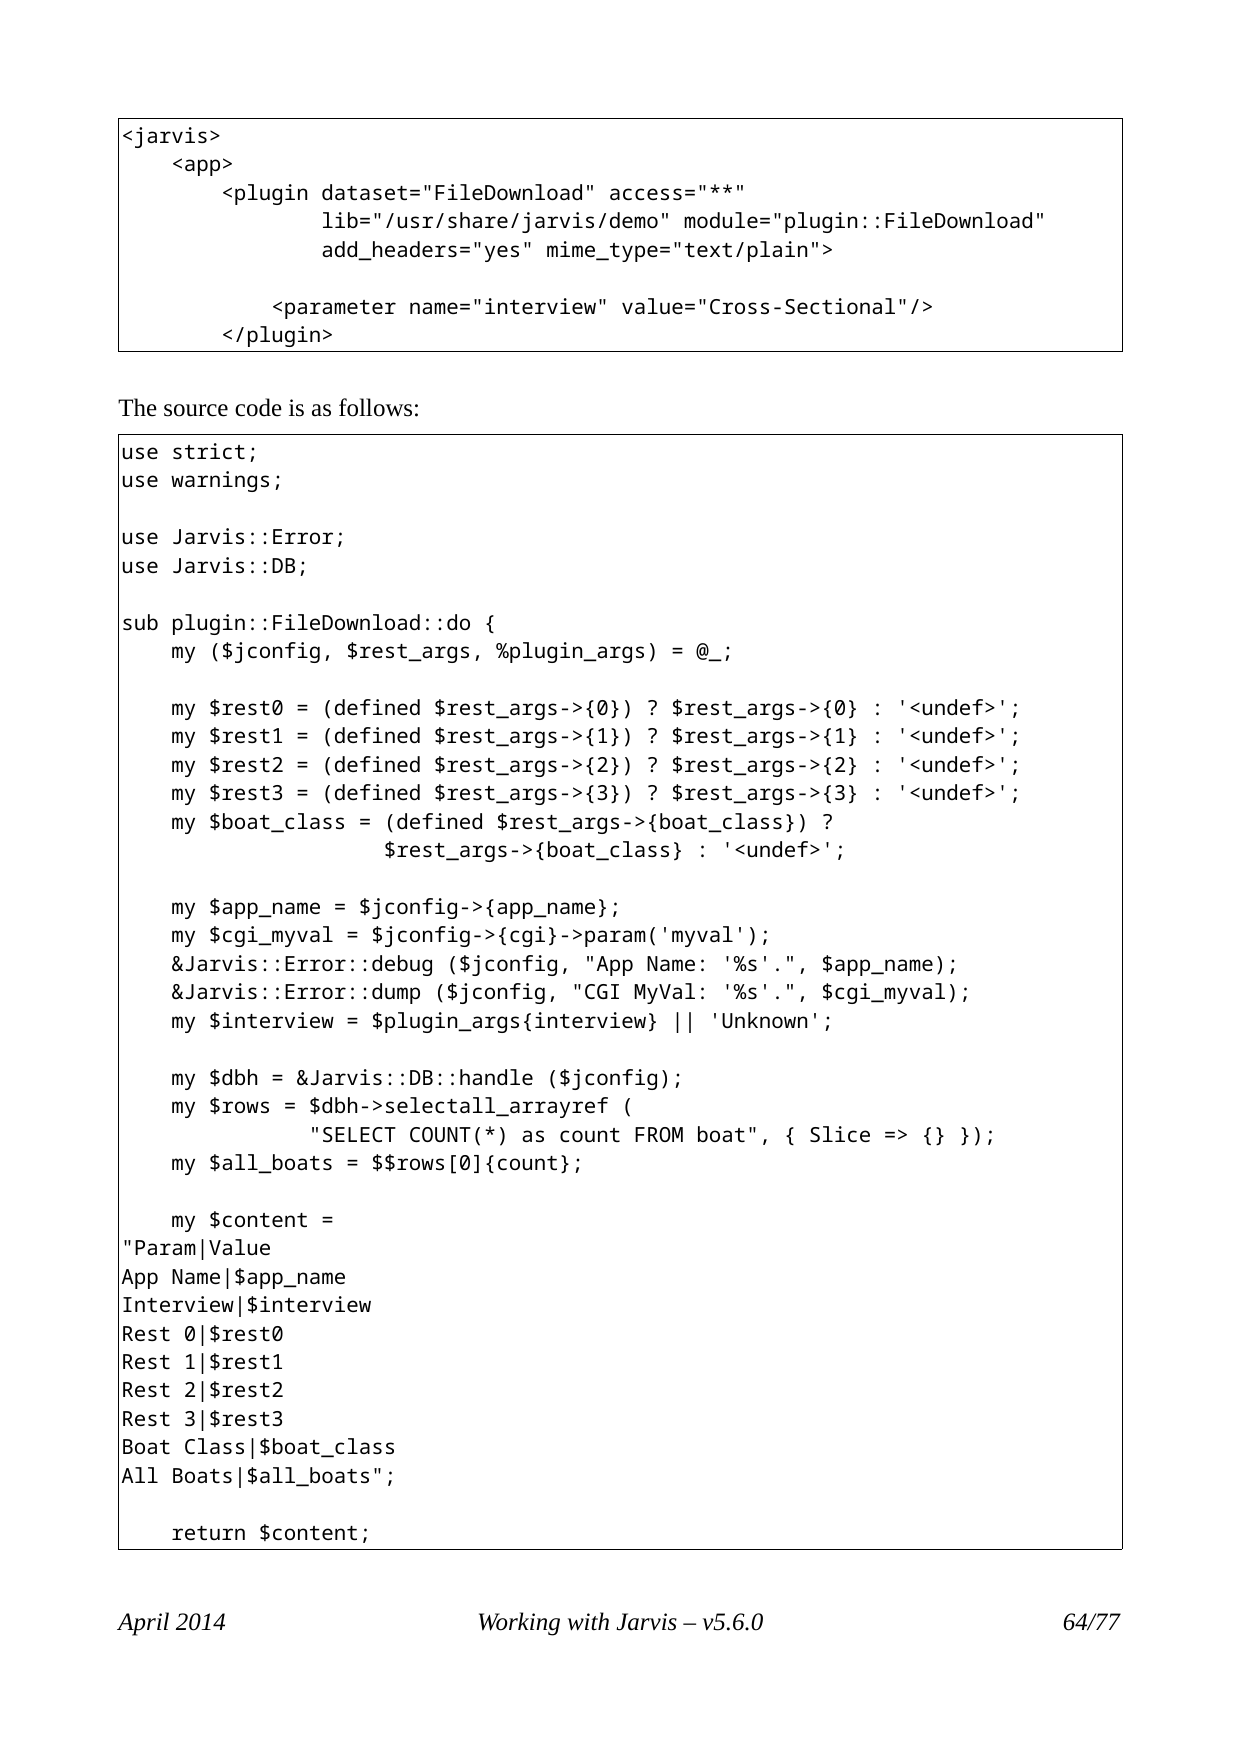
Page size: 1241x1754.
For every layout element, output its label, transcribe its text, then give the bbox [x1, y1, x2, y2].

text my $boat_class = (defined $rest_args->{boat_class}) ? [119, 804, 1122, 832]
text &Jarvis::Error::debug ($jconfig, "App Name: '%s'.", $app_name); [119, 946, 1122, 974]
text </plugin> [119, 317, 1122, 351]
text Interview|$interview [119, 1287, 1122, 1316]
text add_headers="yes" mime_type="text/plain"> [119, 232, 1122, 263]
text <plugin dataset="FileDownload" access="**" [119, 175, 1122, 203]
text &Jarvis::Error::dump ($jconfig, "CGI MyVal: '%s'.", $cgi_myval); [119, 974, 1122, 1003]
text Rest 1|$rest1 [119, 1344, 1122, 1373]
text <parameter name="interview" value="Cross-Sectional"/> [119, 289, 1122, 317]
text <app> [119, 147, 1122, 175]
text The source code is as follows: [118, 393, 1122, 422]
text $rest_args->{boat_class} : '<undef>'; [119, 832, 1122, 864]
text lib="/usr/share/jarvis/demo" module="plugin::FileDownload" [119, 203, 1122, 232]
text my $rest1 = (defined $rest_args->{1}) ? $rest_args->{1} : '<undef>'; [119, 718, 1122, 747]
text return $content; [119, 1515, 1122, 1549]
text my $content = [119, 1202, 1122, 1230]
text my $dbh = &Jarvis::DB::handle ($jconfig); [119, 1060, 1122, 1088]
text use Jarvis::DB; [119, 548, 1122, 579]
text my $all_boats = $$rows[0]{count}; [119, 1145, 1122, 1177]
text my $cgi_myval = $jconfig->{cgi}->param('myval'); [119, 918, 1122, 946]
text App Name|$app_name [119, 1259, 1122, 1287]
text use strict; [119, 435, 1122, 463]
text my $rest2 = (defined $rest_args->{2}) ? $rest_args->{2} : '<undef>'; [119, 747, 1122, 775]
text Rest 0|$rest0 [119, 1316, 1122, 1344]
text my $app_name = $jconfig->{app_name}; [119, 889, 1122, 918]
text "Param|Value [119, 1230, 1122, 1259]
text "SELECT COUNT(*) as count FROM boat", { Slice => {} }); [119, 1117, 1122, 1145]
text Rest 3|$rest3 [119, 1401, 1122, 1429]
text use warnings; [119, 463, 1122, 494]
text my ($jconfig, $rest_args, %plugin_args) = @_; [119, 633, 1122, 665]
text <jarvis> [119, 119, 1122, 147]
text sub plugin::FileDownload::do { [119, 605, 1122, 633]
text use Jarvis::Error; [119, 519, 1122, 548]
text my $rest3 = (defined $rest_args->{3}) ? $rest_args->{3} : '<undef>'; [119, 775, 1122, 804]
text my $interview = $plugin_args{interview} || 'Unknown'; [119, 1003, 1122, 1034]
text my $rest0 = (defined $rest_args->{0}) ? $rest_args->{0} : '<undef>'; [119, 690, 1122, 718]
text my $rows = $dbh->selectall_arrayref ( [119, 1088, 1122, 1117]
text All Boats|$all_boats"; [119, 1458, 1122, 1489]
text Rest 2|$rest2 [119, 1373, 1122, 1401]
text Boat Class|$boat_class [119, 1429, 1122, 1458]
